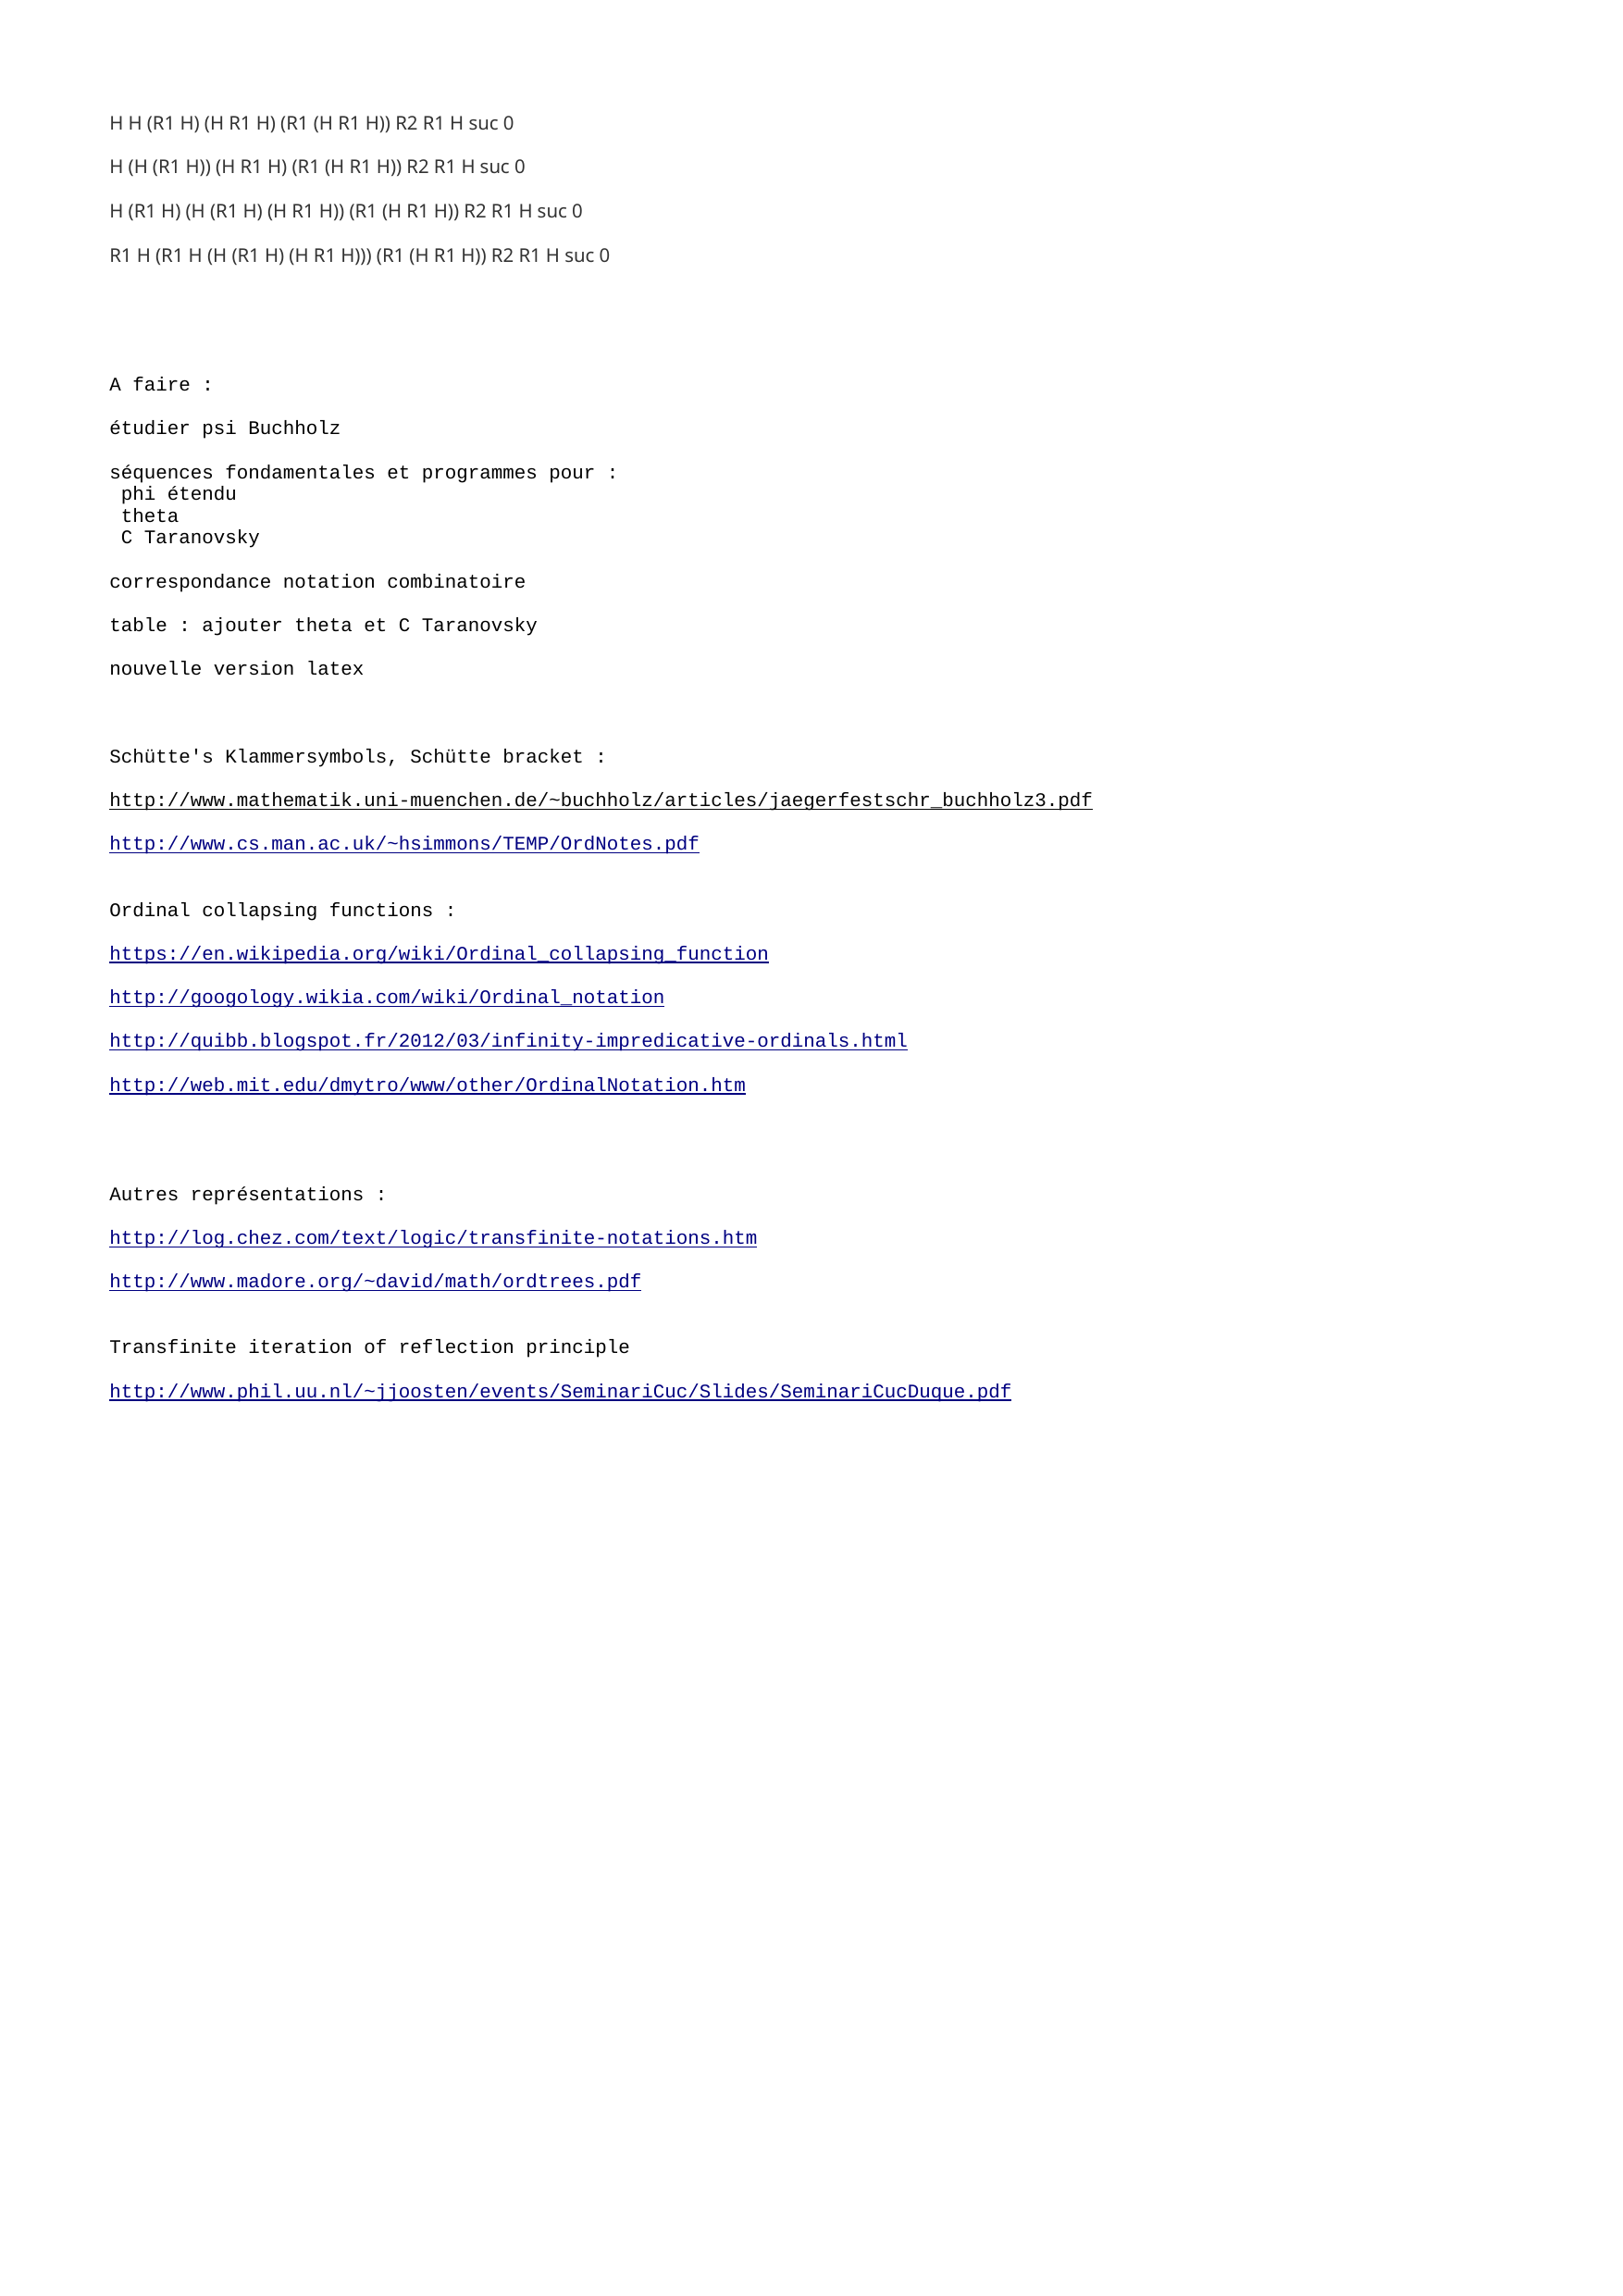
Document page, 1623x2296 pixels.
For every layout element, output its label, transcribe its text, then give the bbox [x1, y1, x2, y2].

text http://quibb.blogspot.fr/2012/03/infinity-impredicative-ordinals.html [109, 1031, 1514, 1053]
text H (R1 H) (H (R1 H) (H R1 H)) (R1 (H R1 H)) R2 R1 H suc 0 [109, 198, 1514, 223]
text Transfinite iteration of reflection principle [109, 1337, 1514, 1359]
text phi étendu [109, 484, 1514, 506]
text http://log.chez.com/text/logic/transfinite-notations.htm [109, 1228, 1514, 1250]
text R1 H (R1 H (H (R1 H) (H R1 H))) (R1 (H R1 H)) R2 R1 H suc 0 [109, 242, 1514, 267]
text A faire : [109, 375, 1514, 397]
text http://www.madore.org/~david/math/ordtrees.pdf [109, 1272, 1514, 1294]
text H H (R1 H) (H R1 H) (R1 (H R1 H)) R2 R1 H suc 0 [109, 109, 1514, 135]
text http://www.phil.uu.nl/~jjoosten/events/SeminariCuc/Slides/SeminariCucDuque.pdf [109, 1382, 1514, 1403]
text http://web.mit.edu/dmytro/www/other/OrdinalNotation.htm [109, 1075, 1514, 1097]
text Autres représentations : [109, 1185, 1514, 1206]
text http://www.mathematik.uni-muenchen.de/~buchholz/articles/jaegerfestschr_buchholz3.pdf [109, 790, 1514, 813]
text table : ajouter theta et C Taranovsky [109, 615, 1514, 638]
text Schütte's Klammersymbols, Schütte bracket : [109, 747, 1514, 769]
text https://en.wikipedia.org/wiki/Ordinal_collapsing_function [109, 944, 1514, 965]
text séquences fondamentales et programmes pour : [109, 462, 1514, 484]
text H (H (R1 H)) (H R1 H) (R1 (H R1 H)) R2 R1 H suc 0 [109, 154, 1514, 180]
text C Taranovsky [109, 528, 1514, 550]
text correspondance notation combinatoire [109, 572, 1514, 593]
text http://googology.wikia.com/wiki/Ordinal_notation [109, 987, 1514, 1010]
text étudier psi Buchholz [109, 418, 1514, 441]
text nouvelle version latex [109, 659, 1514, 681]
text http://www.cs.man.ac.uk/~hsimmons/TEMP/OrdNotes.pdf [109, 835, 1514, 856]
text Ordinal collapsing functions : [109, 900, 1514, 922]
text theta [109, 506, 1514, 528]
